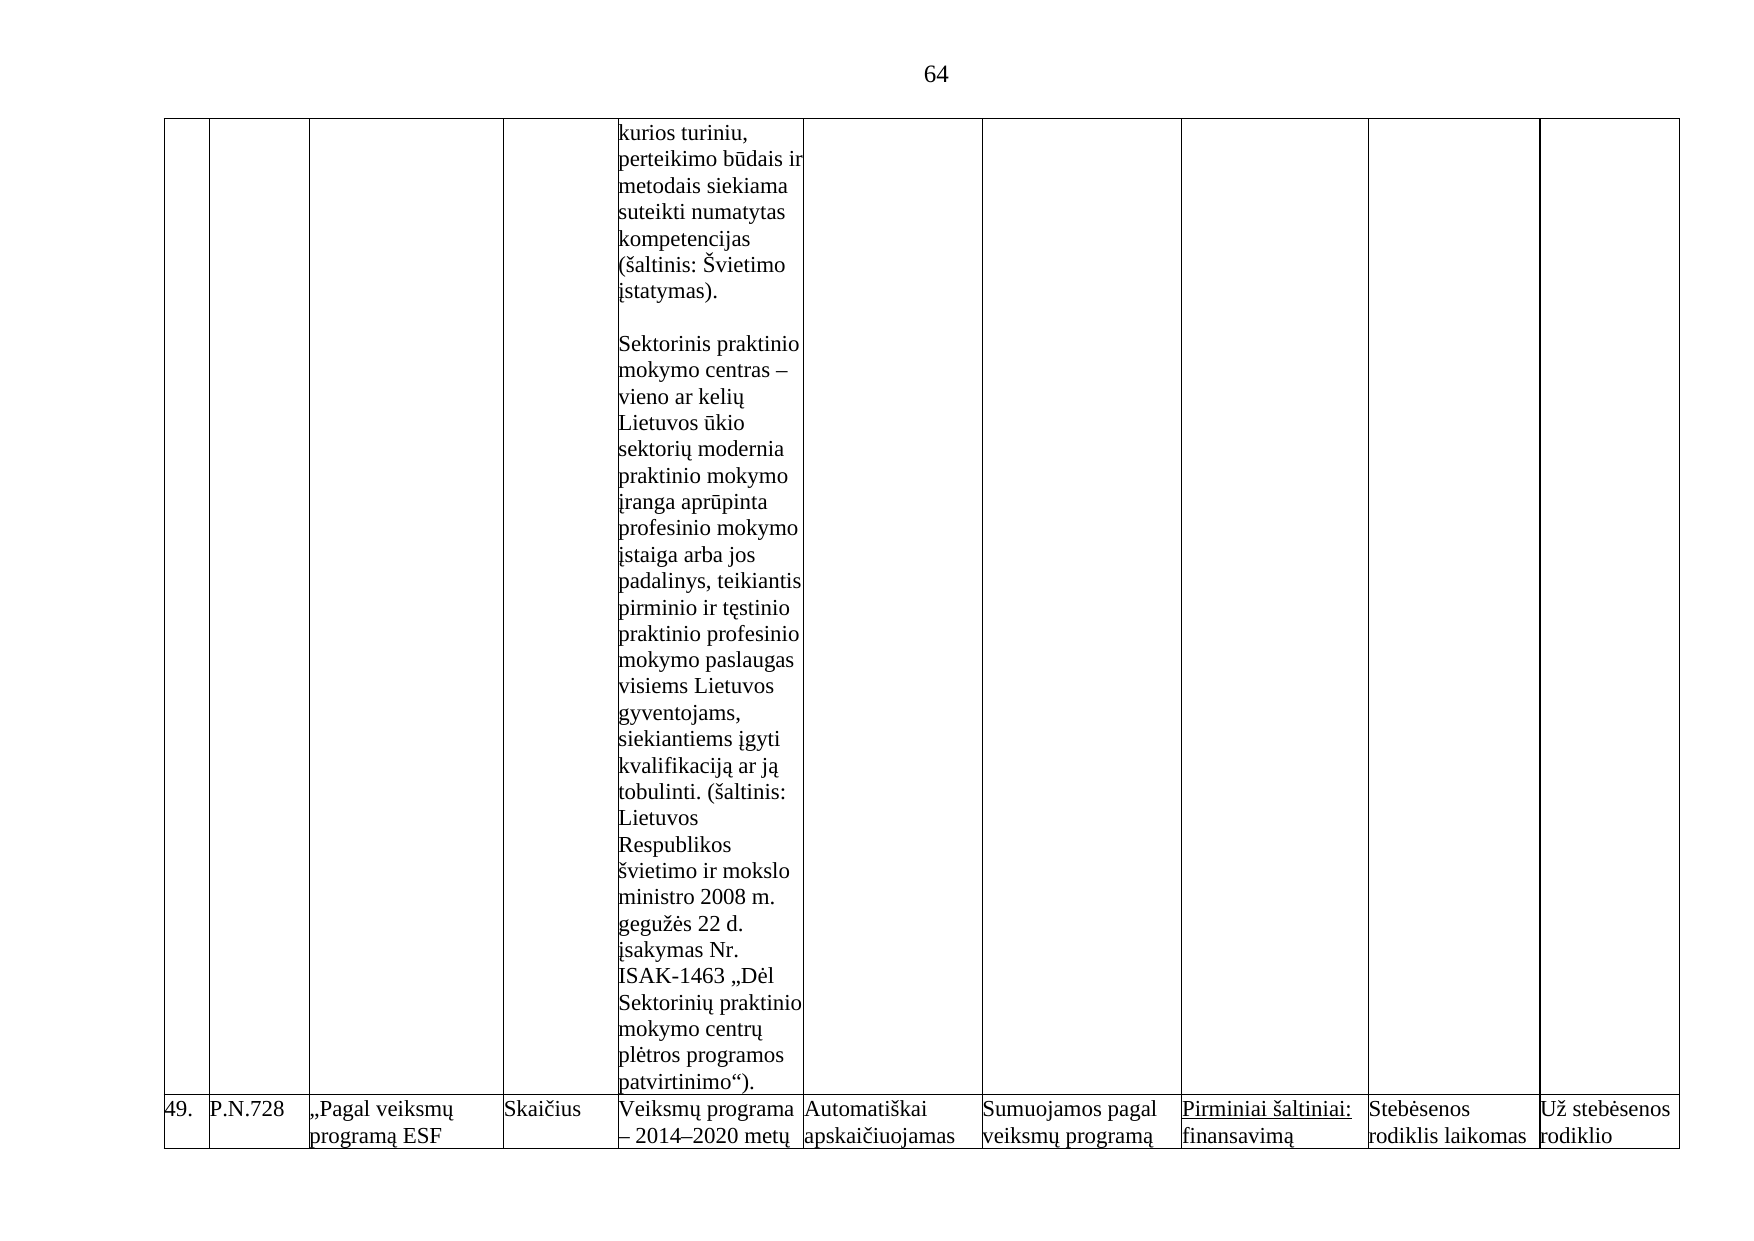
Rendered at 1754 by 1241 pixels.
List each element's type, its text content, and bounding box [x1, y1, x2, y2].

table_cell [165, 119, 209, 1094]
table_cell Skaičius [504, 1095, 618, 1148]
table_cell Už stebėsenos rodiklio [1541, 1095, 1679, 1148]
table_cell Sumuojamos pagal veiksmų programą [983, 1095, 1181, 1148]
table_cell [1182, 119, 1368, 1094]
table_cell Pirminiai šaltiniai: finansavimą [1182, 1095, 1368, 1148]
table_cell Stebėsenos rodiklis laikomas [1369, 1095, 1539, 1148]
table_cell Automatiškai apskaičiuojamas [804, 1095, 982, 1148]
table_cell Veiksmų programa – 2014–2020 metų [619, 1095, 803, 1148]
table_cell 49. [165, 1095, 209, 1148]
table_cell P.N.728 [210, 1095, 309, 1148]
table_cell [310, 119, 503, 1094]
table_cell [1369, 119, 1539, 1094]
table_cell [804, 119, 982, 1094]
table_cell kurios turiniu, perteikimo būdais ir metodais siekiama suteikti numatytas kompetencijas (šaltinis: Švietimo įstatymas). Sektorinis praktinio mokymo centras – vieno ar kelių Lietuvos ūkio sektorių modernia praktinio mokymo įranga aprūpinta profesinio mokymo įstaiga arba jos padalinys, teikiantis pirminio ir tęstinio praktinio profesinio mokymo paslaugas visiems Lietuvos gyventojams, siekiantiems įgyti kvalifikaciją ar ją tobulinti. (šaltinis: Lietuvos Respublikos švietimo ir mokslo ministro 2008 m. gegužės 22 d. įsakymas Nr. ISAK-1463 „Dėl Sektorinių praktinio mokymo centrų plėtros programos patvirtinimo“). [619, 119, 803, 1094]
table_cell [1541, 119, 1679, 1094]
table_cell [504, 119, 618, 1094]
table_cell [210, 119, 309, 1094]
table_cell [983, 119, 1181, 1094]
table_cell „Pagal veiksmų programą ESF [310, 1095, 503, 1148]
